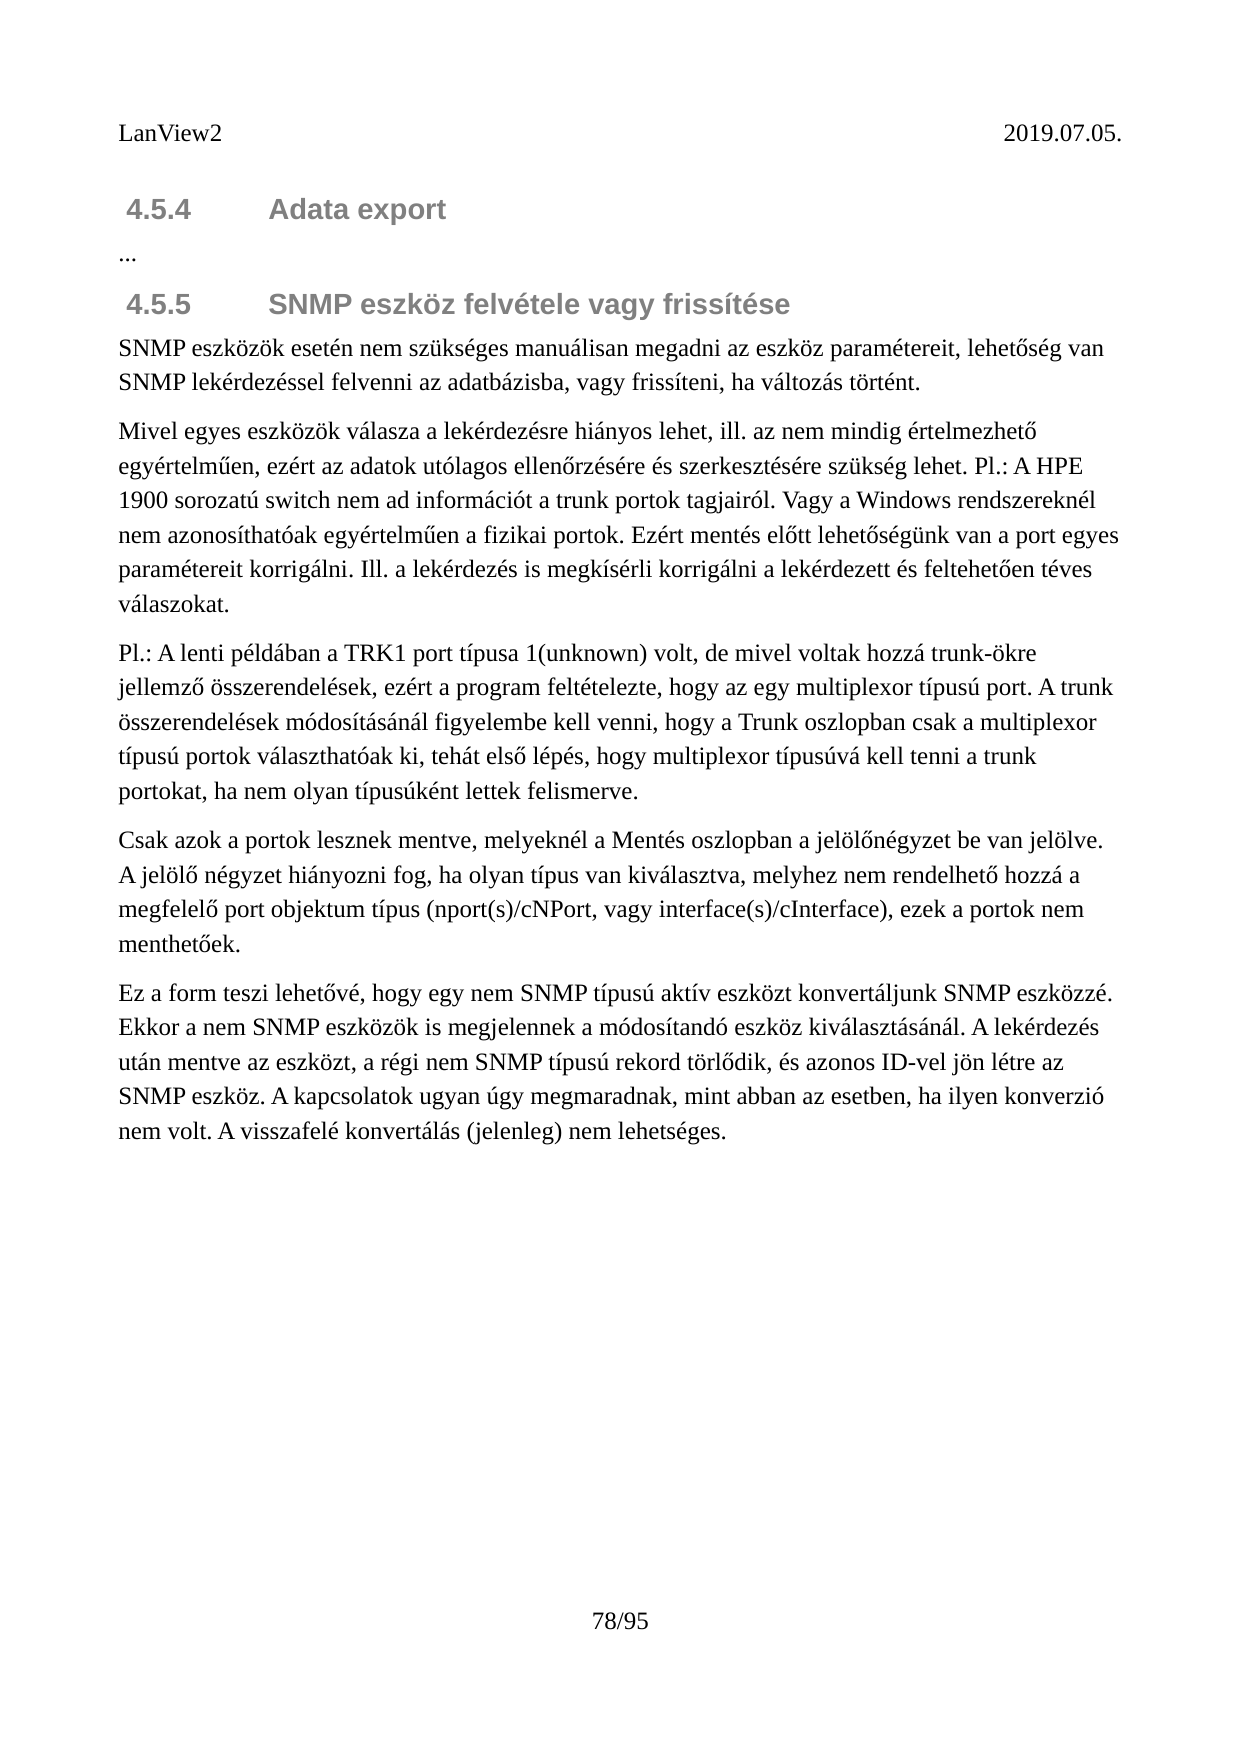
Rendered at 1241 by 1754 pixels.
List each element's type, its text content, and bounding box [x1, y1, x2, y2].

text Pl.: A lenti példában a TRK1 port típusa 1(unknown) volt, de mivel voltak hozzá trunk-ökre jellemző összerendelések, ezért a program feltételezte, hogy az egy multiplexor típusú port. A trunk összerendelések módosításánál figyelembe kell venni, hogy a Trunk oszlopban csak a multiplexor típusú portok választhatóak ki, tehát első lépés, hogy multiplexor típusúvá kell tenni a trunk portokat, ha nem olyan típusúként lettek felismerve. [118, 638, 1122, 805]
text Csak azok a portok lesznek mentve, melyeknél a Mentés oszlopban a jelölőnégyzet be van jelölve. A jelölő négyzet hiányozni fog, ha olyan típus van kiválasztva, melyhez nem rendelhető hozzá a megfelelő port objektum típus (nport(s)/cNPort, vagy interface(s)/cInterface), ezek a portok nem menthetőek. [118, 825, 1122, 957]
text ... [118, 238, 1122, 266]
text Mivel egyes eszközök válasza a lekérdezésre hiányos lehet, ill. az nem mindig értelmezhető egyértelműen, ezért az adatok utólagos ellenőrzésére és szerkesztésére szükség lehet. Pl.: A HPE 1900 sorozatú switch nem ad információt a trunk portok tagjairól. Vagy a Windows rendszereknél nem azonosíthatóak egyértelműen a fizikai portok. Ezért mentés előtt lehetőségünk van a port egyes paramétereit korrigálni. Ill. a lekérdezés is megkísérli korrigálni a lekérdezett és feltehetően téves válaszokat. [118, 416, 1122, 617]
text SNMP eszközök esetén nem szükséges manuálisan megadni az eszköz paramétereit, lehetőség van SNMP lekérdezéssel felvenni az adatbázisba, vagy frissíteni, ha változás történt. [118, 333, 1122, 396]
text Ez a form teszi lehetővé, hogy egy nem SNMP típusú aktív eszközt konvertáljunk SNMP eszközzé. Ekkor a nem SNMP eszközök is megjelennek a módosítandó eszköz kiválasztásánál. A lekérdezés után mentve az eszközt, a régi nem SNMP típusú rekord törlődik, és azonos ID-vel jön létre az SNMP eszköz. A kapcsolatok ugyan úgy megmaradnak, mint abban az esetben, ha ilyen konverzió nem volt. A visszafelé konvertálás (jelenleg) nem lehetséges. [118, 978, 1122, 1144]
subtitle SNMP eszköz felvétele vagy frissítése [118, 287, 1122, 320]
subtitle Adata export [118, 192, 1122, 225]
